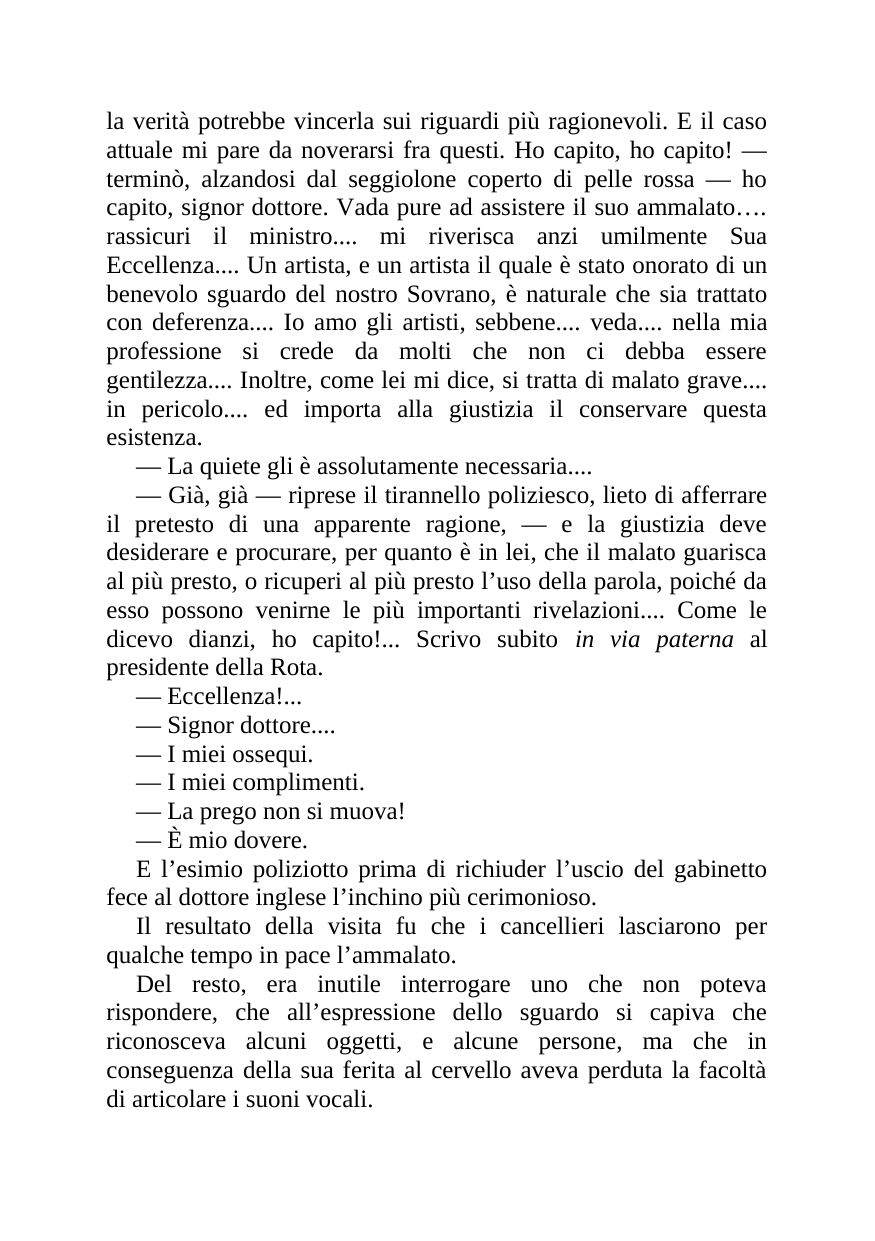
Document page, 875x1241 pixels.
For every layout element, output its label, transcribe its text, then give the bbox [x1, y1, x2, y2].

text — Signor dottore.... [106, 710, 768, 739]
text — Già, già — riprese il tirannello poliziesco, lieto di afferrare il pretesto di una apparente ragione, — e la giustizia deve desiderare e procurare, per quanto è in lei, che il malato guarisca al più presto, o ricuperi al più presto l’uso della parola, poiché da esso possono venirne le più importanti rivelazioni.... Come le dicevo dianzi, ho capito!... Scrivo subito in via paterna al presidente della Rota. [106, 480, 768, 681]
text Il resultato della visita fu che i cancellieri lasciarono per qualche tempo in pace l’ammalato. [106, 911, 768, 969]
text E l’esimio poliziotto prima di richiuder l’uscio del gabinetto fece al dottore inglese l’inchino più cerimonioso. [106, 854, 768, 911]
text — I miei complimenti. [106, 767, 768, 796]
text — È mio dovere. [106, 825, 768, 854]
text — La quiete gli è assolutamente necessaria.... [106, 451, 768, 480]
text — La prego non si muova! [106, 796, 768, 825]
text la verità potrebbe vincerla sui riguardi più ragionevoli. E il caso attuale mi pare da noverarsi fra questi. Ho capito, ho capito! — terminò, alzandosi dal seggiolone coperto di pelle rossa — ho capito, signor dottore. Vada pure ad assistere il suo ammalato…. rassicuri il ministro.... mi riverisca anzi umilmente Sua Eccellenza.... Un artista, e un artista il quale è stato onorato di un benevolo sguardo del nostro Sovrano, è naturale che sia trattato con deferenza.... Io amo gli artisti, sebbene.... veda.... nella mia professione si crede da molti che non ci debba essere gentilezza.... Inoltre, come lei mi dice, si tratta di malato grave.... in pericolo.... ed importa alla giustizia il conservare questa esistenza. [106, 106, 768, 451]
text Del resto, era inutile interrogare uno che non poteva rispondere, che all’espressione dello sguardo si capiva che riconosceva alcuni oggetti, e alcune persone, ma che in conseguenza della sua ferita al cervello aveva perduta la facoltà di articolare i suoni vocali. [106, 969, 768, 1112]
text — Eccellenza!... [106, 681, 768, 710]
text — I miei ossequi. [106, 739, 768, 767]
